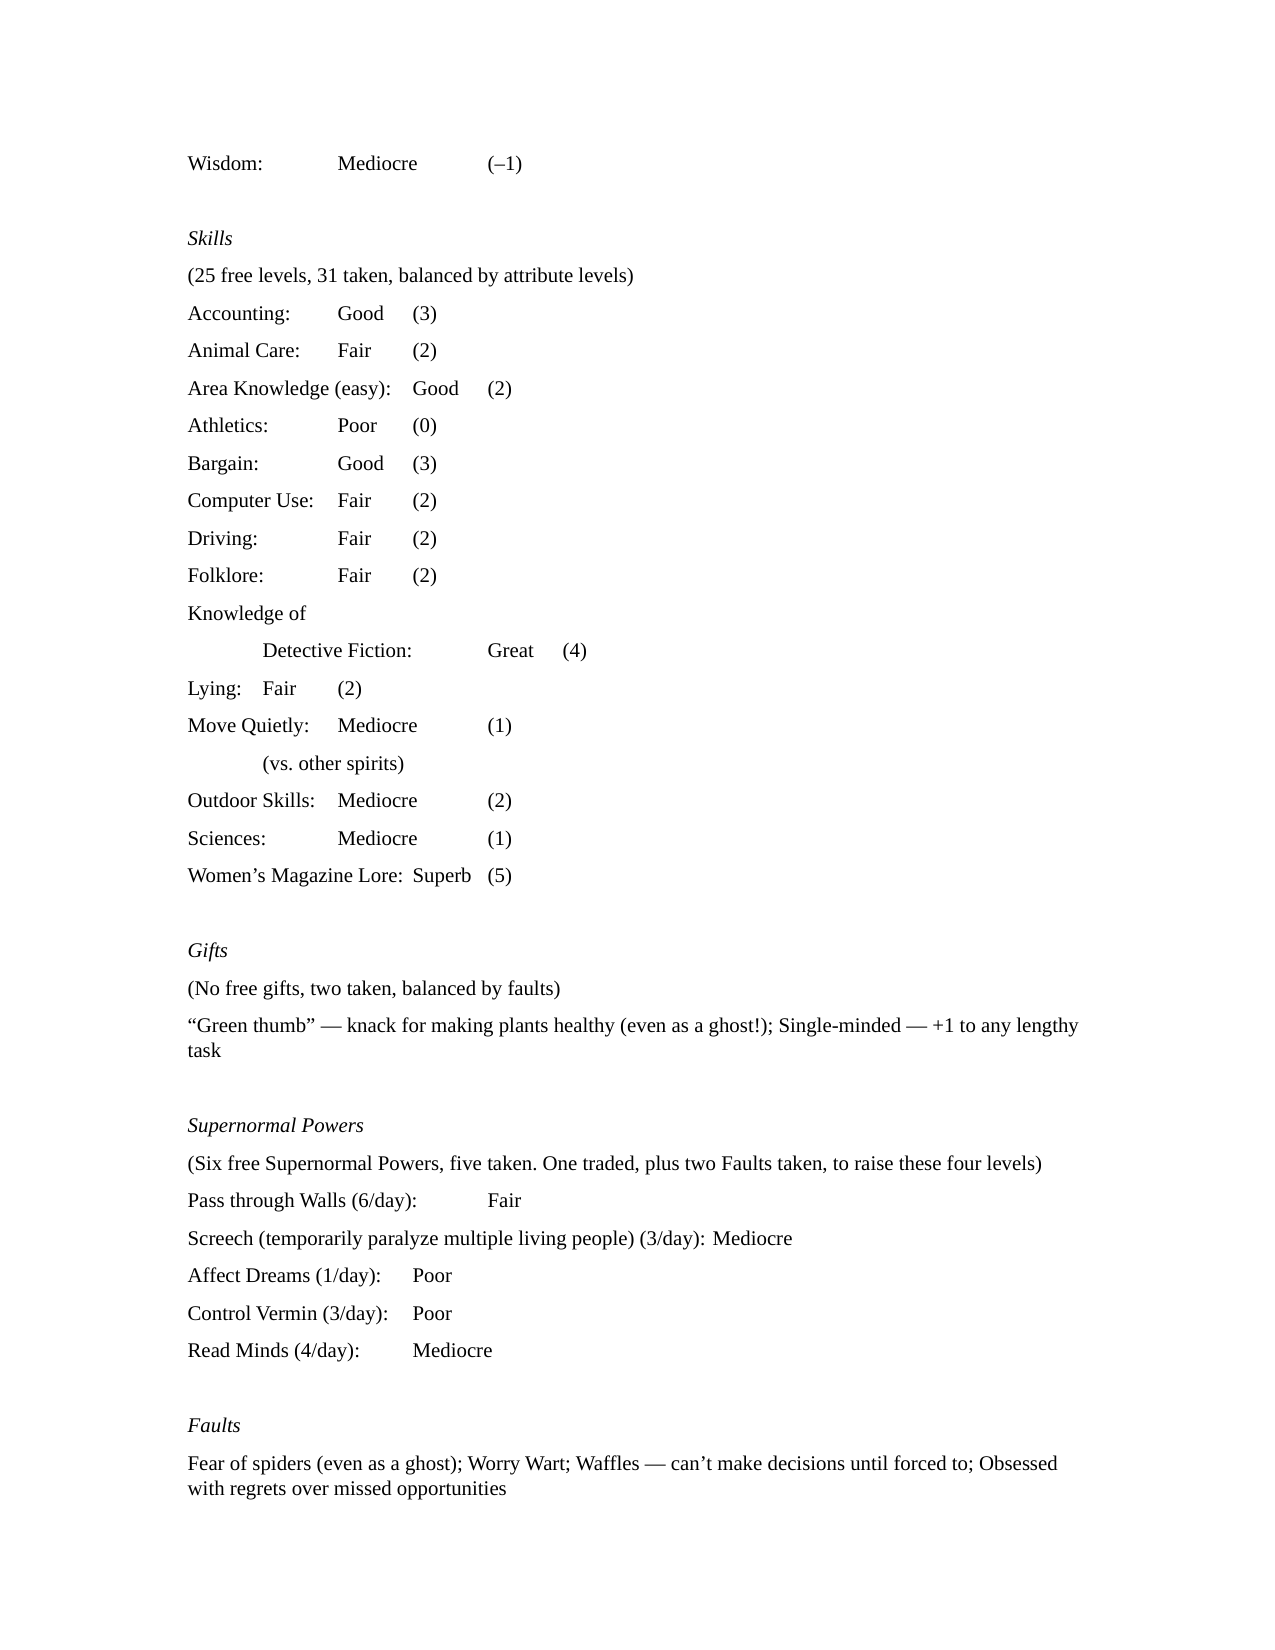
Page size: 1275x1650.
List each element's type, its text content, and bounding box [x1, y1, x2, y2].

text Knowledge of [187, 600, 1087, 625]
text Affect Dreams (1/day): Poor [187, 1262, 1087, 1287]
text Area Knowledge (easy): Good (2) [187, 375, 1087, 400]
text Screech (temporarily paralyze multiple living people) (3/day): Mediocre [187, 1225, 1087, 1250]
text (25 free levels, 31 taken, balanced by attribute levels) [187, 262, 1087, 287]
text Bargain: Good (3) [187, 450, 1087, 475]
text (vs. other spirits) [187, 750, 1087, 775]
text Driving: Fair (2) [187, 525, 1087, 550]
text Athletics: Poor (0) [187, 412, 1087, 437]
text Skills [187, 225, 1087, 250]
text Folklore: Fair (2) [187, 562, 1087, 587]
text Control Vermin (3/day): Poor [187, 1300, 1087, 1325]
text Move Quietly: Mediocre (1) [187, 712, 1087, 737]
text Supernormal Powers [187, 1112, 1087, 1137]
text (No free gifts, two taken, balanced by faults) [187, 975, 1087, 1000]
text Computer Use: Fair (2) [187, 487, 1087, 512]
text Faults [187, 1412, 1087, 1437]
text Accounting: Good (3) [187, 300, 1087, 325]
text Gifts [187, 937, 1087, 962]
text Read Minds (4/day): Mediocre [187, 1337, 1087, 1362]
text Animal Care: Fair (2) [187, 337, 1087, 362]
text Detective Fiction: Great (4) [187, 637, 1087, 662]
text (Six free Supernormal Powers, five taken. One traded, plus two Faults taken, to raise these four levels) [187, 1150, 1087, 1175]
text “Green thumb” — knack for making plants healthy (even as a ghost!); Single-minded — +1 to any lengthy task [187, 1012, 1087, 1062]
text Outdoor Skills: Mediocre (2) [187, 787, 1087, 812]
text Wisdom: Mediocre (–1) [187, 150, 1087, 175]
text Lying: Fair (2) [187, 675, 1087, 700]
text Pass through Walls (6/day): Fair [187, 1187, 1087, 1212]
text Women’s Magazine Lore: Superb (5) [187, 862, 1087, 887]
text Fear of spiders (even as a ghost); Worry Wart; Waffles — can’t make decisions until forced to; Obsessed with regrets over missed opportunities [187, 1450, 1087, 1500]
text Sciences: Mediocre (1) [187, 825, 1087, 850]
